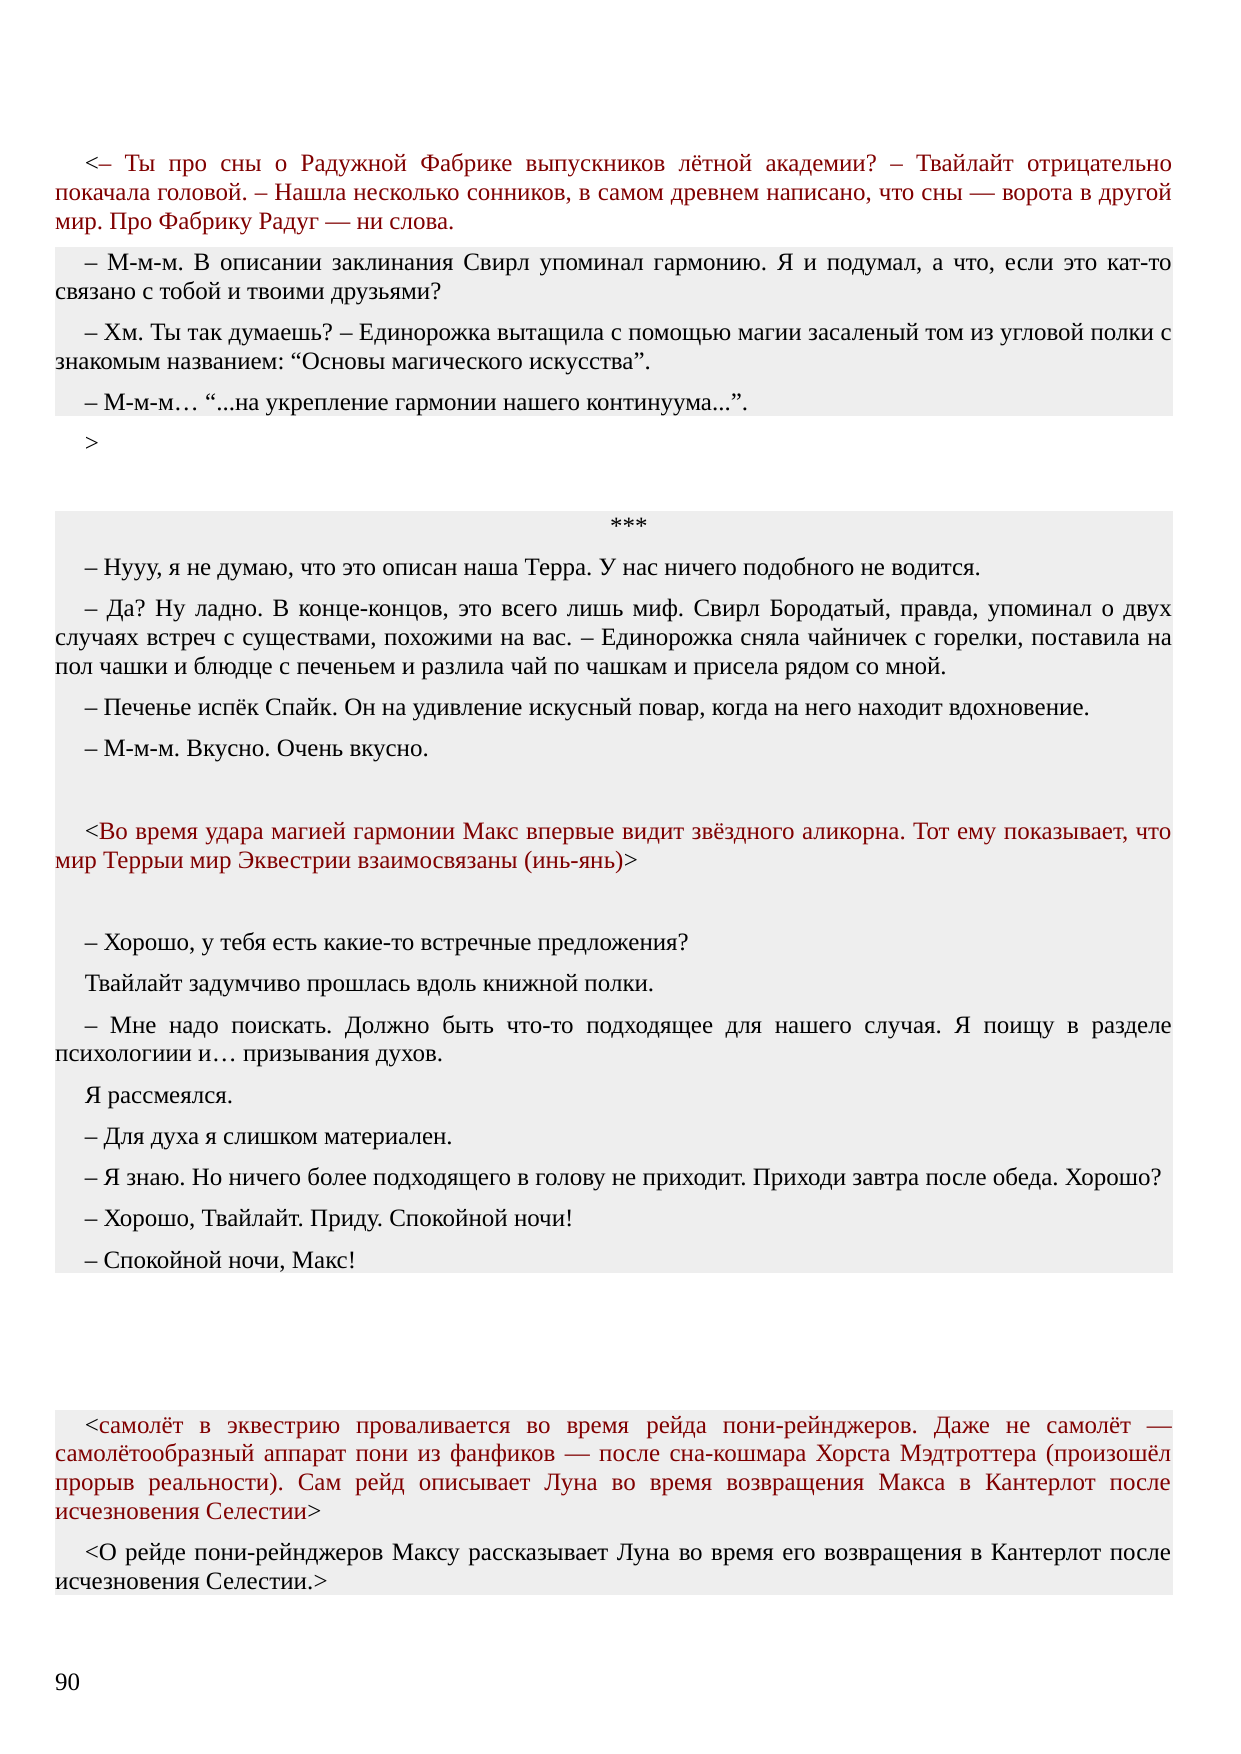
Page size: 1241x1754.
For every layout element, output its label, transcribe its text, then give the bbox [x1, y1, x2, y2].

text – Мне надо поискать. Должно быть что-то подходящее для нашего случая. Я поищу в разделе психологиии и… призывания духов. [55, 1010, 1173, 1067]
text Твайлайт задумчиво прошлась вдоль книжной полки. [55, 968, 1173, 997]
text <О рейде пони-рейнджеров Максу рассказывает Луна во время его возвращения в Кантерлот после исчезновения Селестии.> [55, 1537, 1173, 1595]
text – М-м-м… “...на укрепление гармонии нашего континуума...”. [55, 387, 1173, 416]
text – М-м-м. Вкусно. Очень вкусно. [55, 733, 1173, 762]
text – Для духа я слишком материален. [55, 1121, 1173, 1150]
text – Я знаю. Но ничего более подходящего в голову не приходит. Приходи завтра после обеда. Хорошо? [55, 1162, 1173, 1191]
text – Хорошо, Твайлайт. Приду. Спокойной ночи! [55, 1203, 1173, 1232]
text – Да? Ну ладно. В конце-концов, это всего лишь миф. Свирл Бородатый, правда, упоминал о двух случаях встреч с существами, похожими на вас. – Единорожка сняла чайничек с горелки, поставила на пол чашки и блюдце с печеньем и разлила чай по чашкам и присела рядом со мной. [55, 593, 1173, 680]
text <– Ты про сны о Радужной Фабрике выпускников лётной академии? – Твайлайт отрицательно покачала головой. – Нашла несколько сонников, в самом древнем написано, что сны — ворота в другой мир. Про Фабрику Радуг — ни слова. [55, 148, 1173, 235]
text <Во время удара магией гармонии Макс впервые видит звёздного аликорна. Тот ему показывает, что мир Террыи мир Эквестрии взаимосвязаны (инь-янь)> [55, 816, 1173, 873]
text – Печенье испёк Спайк. Он на удивление искусный повар, когда на него находит вдохновение. [55, 692, 1173, 721]
text – Хм. Ты так думаешь? – Единорожка вытащила с помощью магии засаленый том из угловой полки с знакомым названием: “Основы магического искусства”. [55, 317, 1173, 375]
text <самолёт в эквестрию проваливается во время рейда пони-рейнджеров. Даже не самолёт — самолётообразный аппарат пони из фанфиков — после сна-кошмара Хорста Мэдтроттера (произошёл прорыв реальности). Сам рейд описывает Луна во время возвращения Макса в Кантерлот после исчезновения Селестии> [55, 1410, 1173, 1525]
text – Нууу, я не думаю, что это описан наша Терра. У нас ничего подобного не водится. [55, 552, 1173, 581]
text Я рассмеялся. [55, 1080, 1173, 1108]
text > [55, 428, 1173, 457]
text *** [55, 511, 1173, 540]
text – Хорошо, у тебя есть какие-то встречные предложения? [55, 927, 1173, 956]
text – Спокойной ночи, Макс! [55, 1245, 1173, 1273]
text – М-м-м. В описании заклинания Свирл упоминал гармонию. Я и подумал, а что, если это кат-то связано с тобой и твоими друзьями? [55, 247, 1173, 305]
